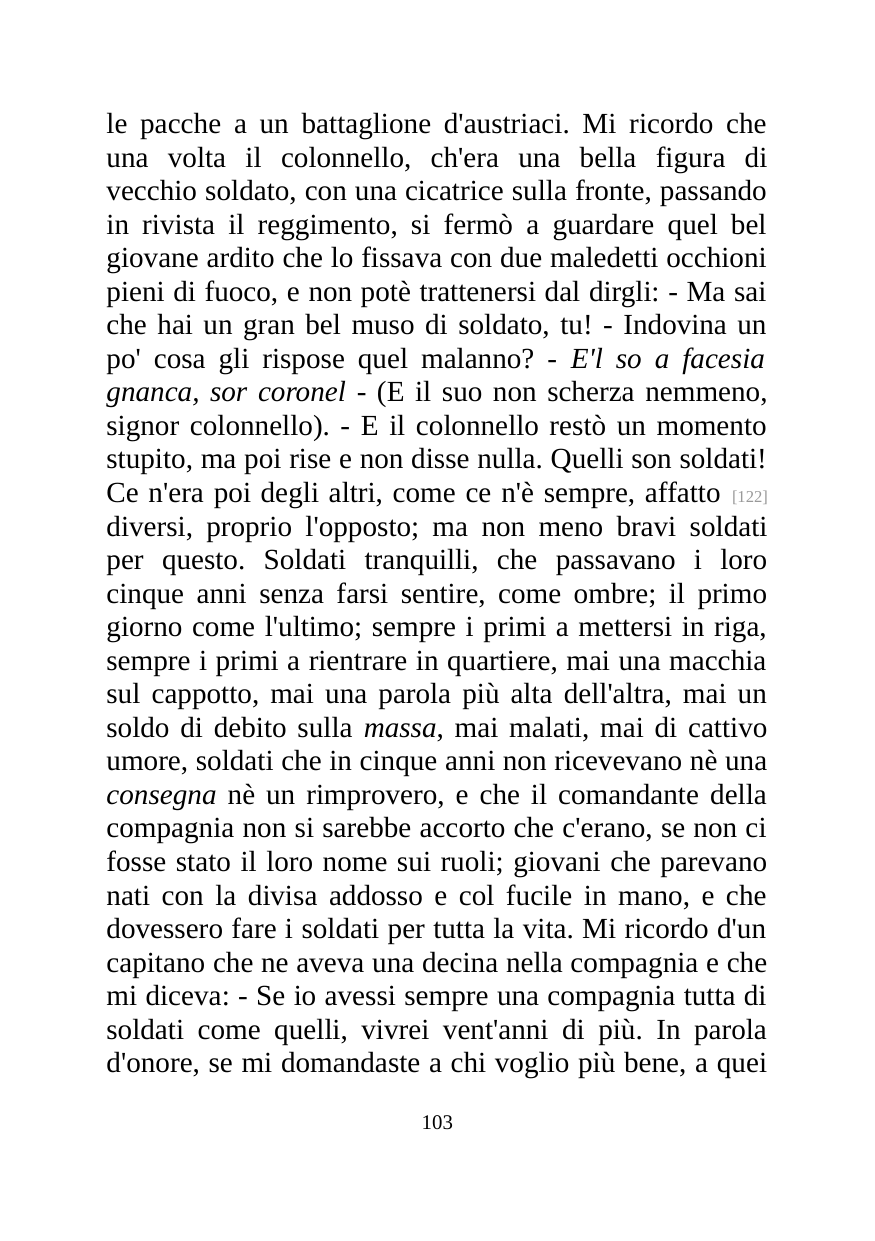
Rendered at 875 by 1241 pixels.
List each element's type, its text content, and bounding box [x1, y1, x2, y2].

text le pacche a un battaglione d'austriaci. Mi ricordo che una volta il colonnello, ch'era una bella figura di vecchio soldato, con una cicatrice sulla fronte, passando in rivista il reggimento, si fermò a guardare quel bel giovane ardito che lo fissava con due maledetti occhioni pieni di fuoco, e non potè trattenersi dal dirgli: - Ma sai che hai un gran bel muso di soldato, tu! - Indovina un po' cosa gli rispose quel malanno? - E'l so a facesia gnanca, sor coronel - (E il suo non scherza nemmeno, signor colonnello). - E il colonnello restò un momento stupito, ma poi rise e non disse nulla. Quelli son soldati! Ce n'era poi degli altri, come ce n'è sempre, affatto [122] diversi, proprio l'opposto; ma non meno bravi soldati per questo. Soldati tranquilli, che passavano i loro cinque anni senza farsi sentire, come ombre; il primo giorno come l'ultimo; sempre i primi a mettersi in riga, sempre i primi a rientrare in quartiere, mai una macchia sul cappotto, mai una parola più alta dell'altra, mai un soldo di debito sulla massa, mai malati, mai di cattivo umore, soldati che in cinque anni non ricevevano nè una consegna nè un rimprovero, e che il comandante della compagnia non si sarebbe accorto che c'erano, se non ci fosse stato il loro nome sui ruoli; giovani che parevano nati con la divisa addosso e col fucile in mano, e che dovessero fare i soldati per tutta la vita. Mi ricordo d'un capitano che ne aveva una decina nella compagnia e che mi diceva: - Se io avessi sempre una compagnia tutta di soldati come quelli, vivrei vent'anni di più. In parola d'onore, se mi domandaste a chi voglio più bene, a quei [106, 106, 768, 1079]
